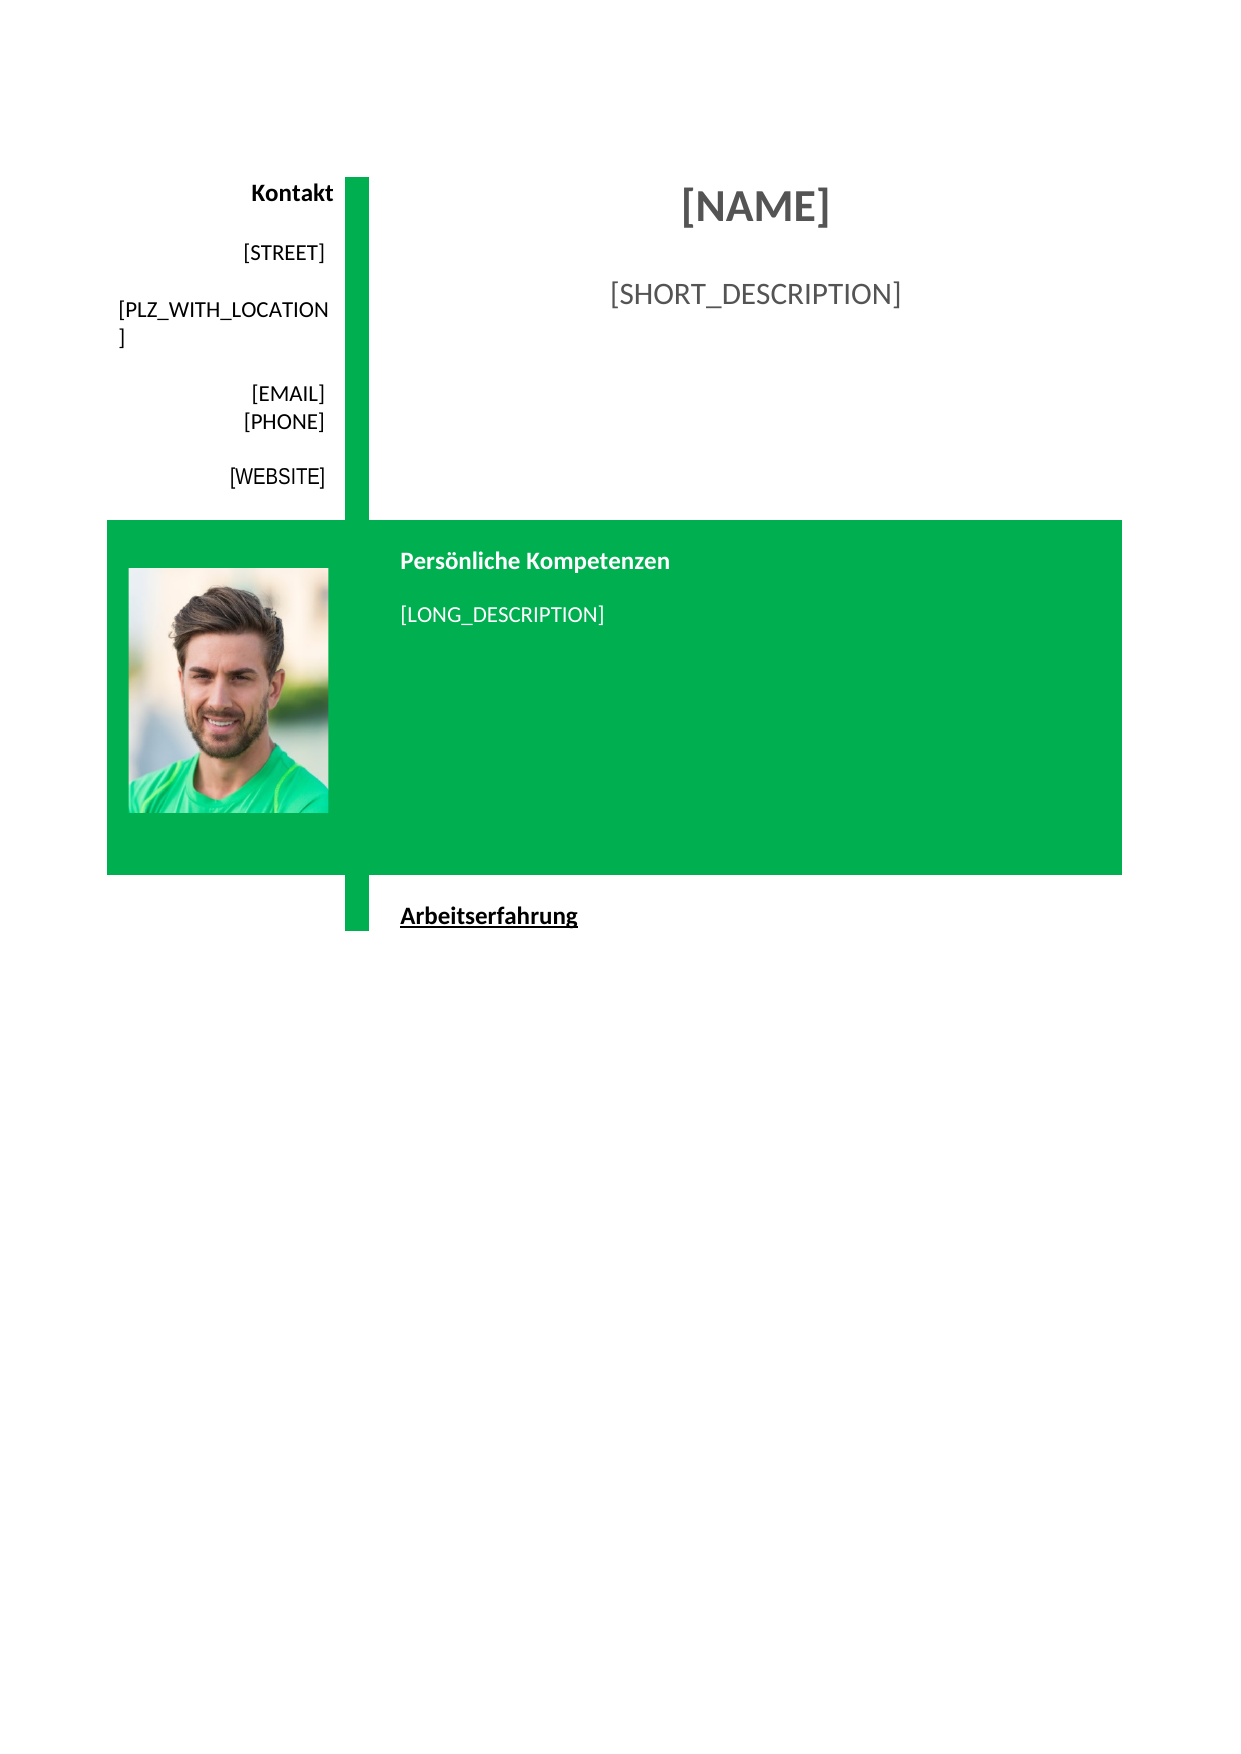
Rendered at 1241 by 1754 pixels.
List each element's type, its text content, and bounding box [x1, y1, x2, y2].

table_cell Persönliche Kompetenzen [LONG_DESCRIPTION] [369, 520, 1122, 875]
table_cell [107, 875, 345, 931]
table_cell Arbeitserfahrung [369, 875, 1122, 931]
picture [128, 568, 329, 813]
table_header Kontakt [STREET] [PLZ_WITH_LOCATION] [EMAIL] [PHONE] [WEBSITE] [107, 177, 345, 520]
table_header [NAME] [SHORT_DESCRIPTION] [369, 177, 1122, 520]
table_header [345, 177, 369, 931]
table_cell [107, 520, 345, 875]
